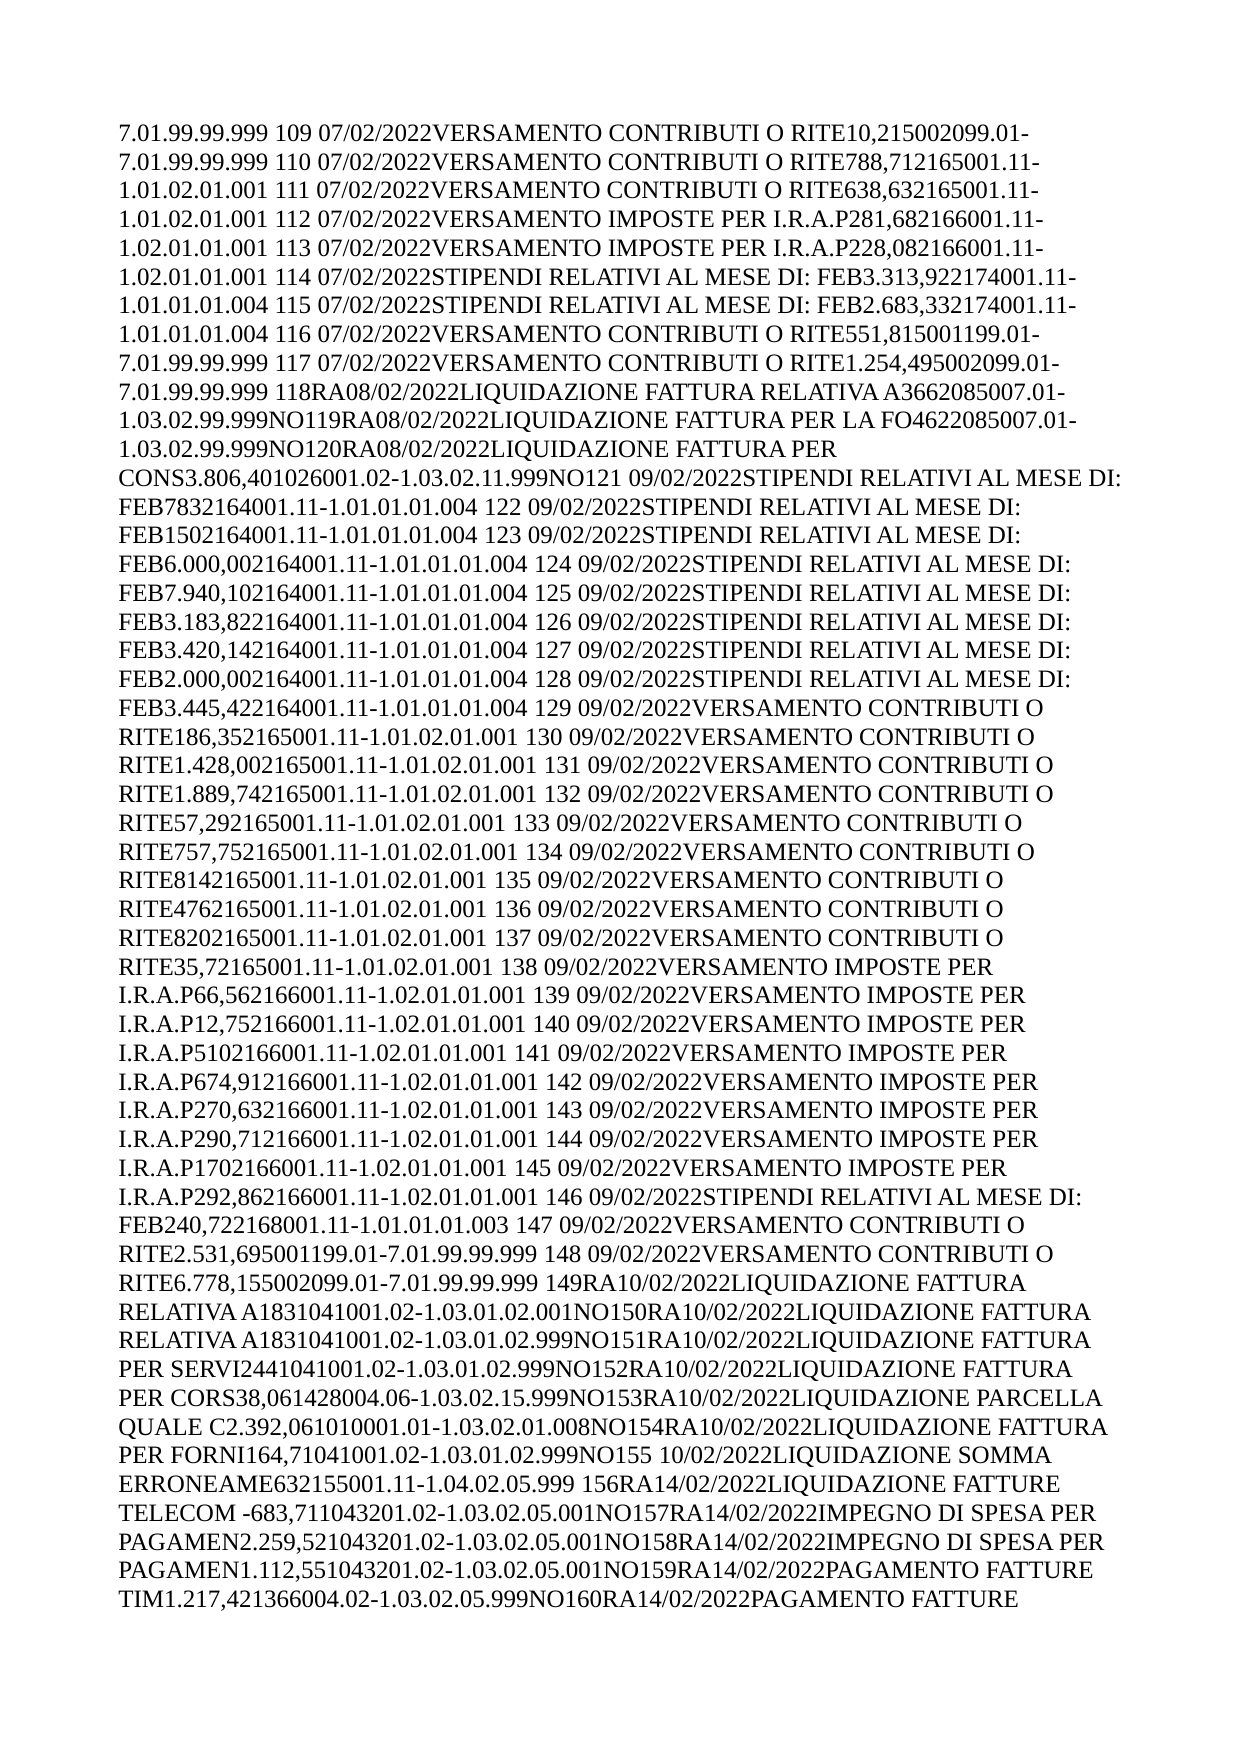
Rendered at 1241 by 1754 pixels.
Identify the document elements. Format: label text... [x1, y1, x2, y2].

text 7.01.99.99.999 109 07/02/2022VERSAMENTO CONTRIBUTI O RITE10,215002099.01-7.01.99.99.999 110 07/02/2022VERSAMENTO CONTRIBUTI O RITE788,712165001.11-1.01.02.01.001 111 07/02/2022VERSAMENTO CONTRIBUTI O RITE638,632165001.11-1.01.02.01.001 112 07/02/2022VERSAMENTO IMPOSTE PER I.R.A.P281,682166001.11-1.02.01.01.001 113 07/02/2022VERSAMENTO IMPOSTE PER I.R.A.P228,082166001.11-1.02.01.01.001 114 07/02/2022STIPENDI RELATIVI AL MESE DI: FEB3.313,922174001.11-1.01.01.01.004 115 07/02/2022STIPENDI RELATIVI AL MESE DI: FEB2.683,332174001.11-1.01.01.01.004 116 07/02/2022VERSAMENTO CONTRIBUTI O RITE551,815001199.01-7.01.99.99.999 117 07/02/2022VERSAMENTO CONTRIBUTI O RITE1.254,495002099.01-7.01.99.99.999 118RA08/02/2022LIQUIDAZIONE FATTURA RELATIVA A3662085007.01-1.03.02.99.999NO119RA08/02/2022LIQUIDAZIONE FATTURA PER LA FO4622085007.01-1.03.02.99.999NO120RA08/02/2022LIQUIDAZIONE FATTURA PER CONS3.806,401026001.02-1.03.02.11.999NO121 09/02/2022STIPENDI RELATIVI AL MESE DI: FEB7832164001.11-1.01.01.01.004 122 09/02/2022STIPENDI RELATIVI AL MESE DI: FEB1502164001.11-1.01.01.01.004 123 09/02/2022STIPENDI RELATIVI AL MESE DI: FEB6.000,002164001.11-1.01.01.01.004 124 09/02/2022STIPENDI RELATIVI AL MESE DI: FEB7.940,102164001.11-1.01.01.01.004 125 09/02/2022STIPENDI RELATIVI AL MESE DI: FEB3.183,822164001.11-1.01.01.01.004 126 09/02/2022STIPENDI RELATIVI AL MESE DI: FEB3.420,142164001.11-1.01.01.01.004 127 09/02/2022STIPENDI RELATIVI AL MESE DI: FEB2.000,002164001.11-1.01.01.01.004 128 09/02/2022STIPENDI RELATIVI AL MESE DI: FEB3.445,422164001.11-1.01.01.01.004 129 09/02/2022VERSAMENTO CONTRIBUTI O RITE186,352165001.11-1.01.02.01.001 130 09/02/2022VERSAMENTO CONTRIBUTI O RITE1.428,002165001.11-1.01.02.01.001 131 09/02/2022VERSAMENTO CONTRIBUTI O RITE1.889,742165001.11-1.01.02.01.001 132 09/02/2022VERSAMENTO CONTRIBUTI O RITE57,292165001.11-1.01.02.01.001 133 09/02/2022VERSAMENTO CONTRIBUTI O RITE757,752165001.11-1.01.02.01.001 134 09/02/2022VERSAMENTO CONTRIBUTI O RITE8142165001.11-1.01.02.01.001 135 09/02/2022VERSAMENTO CONTRIBUTI O RITE4762165001.11-1.01.02.01.001 136 09/02/2022VERSAMENTO CONTRIBUTI O RITE8202165001.11-1.01.02.01.001 137 09/02/2022VERSAMENTO CONTRIBUTI O RITE35,72165001.11-1.01.02.01.001 138 09/02/2022VERSAMENTO IMPOSTE PER I.R.A.P66,562166001.11-1.02.01.01.001 139 09/02/2022VERSAMENTO IMPOSTE PER I.R.A.P12,752166001.11-1.02.01.01.001 140 09/02/2022VERSAMENTO IMPOSTE PER I.R.A.P5102166001.11-1.02.01.01.001 141 09/02/2022VERSAMENTO IMPOSTE PER I.R.A.P674,912166001.11-1.02.01.01.001 142 09/02/2022VERSAMENTO IMPOSTE PER I.R.A.P270,632166001.11-1.02.01.01.001 143 09/02/2022VERSAMENTO IMPOSTE PER I.R.A.P290,712166001.11-1.02.01.01.001 144 09/02/2022VERSAMENTO IMPOSTE PER I.R.A.P1702166001.11-1.02.01.01.001 145 09/02/2022VERSAMENTO IMPOSTE PER I.R.A.P292,862166001.11-1.02.01.01.001 146 09/02/2022STIPENDI RELATIVI AL MESE DI: FEB240,722168001.11-1.01.01.01.003 147 09/02/2022VERSAMENTO CONTRIBUTI O RITE2.531,695001199.01-7.01.99.99.999 148 09/02/2022VERSAMENTO CONTRIBUTI O RITE6.778,155002099.01-7.01.99.99.999 149RA10/02/2022LIQUIDAZIONE FATTURA RELATIVA A1831041001.02-1.03.01.02.001NO150RA10/02/2022LIQUIDAZIONE FATTURA RELATIVA A1831041001.02-1.03.01.02.999NO151RA10/02/2022LIQUIDAZIONE FATTURA PER SERVI2441041001.02-1.03.01.02.999NO152RA10/02/2022LIQUIDAZIONE FATTURA PER CORS38,061428004.06-1.03.02.15.999NO153RA10/02/2022LIQUIDAZIONE PARCELLA QUALE C2.392,061010001.01-1.03.02.01.008NO154RA10/02/2022LIQUIDAZIONE FATTURA PER FORNI164,71041001.02-1.03.01.02.999NO155 10/02/2022LIQUIDAZIONE SOMMA ERRONEAME632155001.11-1.04.02.05.999 156RA14/02/2022LIQUIDAZIONE FATTURE TELECOM -683,711043201.02-1.03.02.05.001NO157RA14/02/2022IMPEGNO DI SPESA PER PAGAMEN2.259,521043201.02-1.03.02.05.001NO158RA14/02/2022IMPEGNO DI SPESA PER PAGAMEN1.112,551043201.02-1.03.02.05.001NO159RA14/02/2022PAGAMENTO FATTURE TIM1.217,421366004.02-1.03.02.05.999NO160RA14/02/2022PAGAMENTO FATTURE [118, 118, 1122, 1613]
